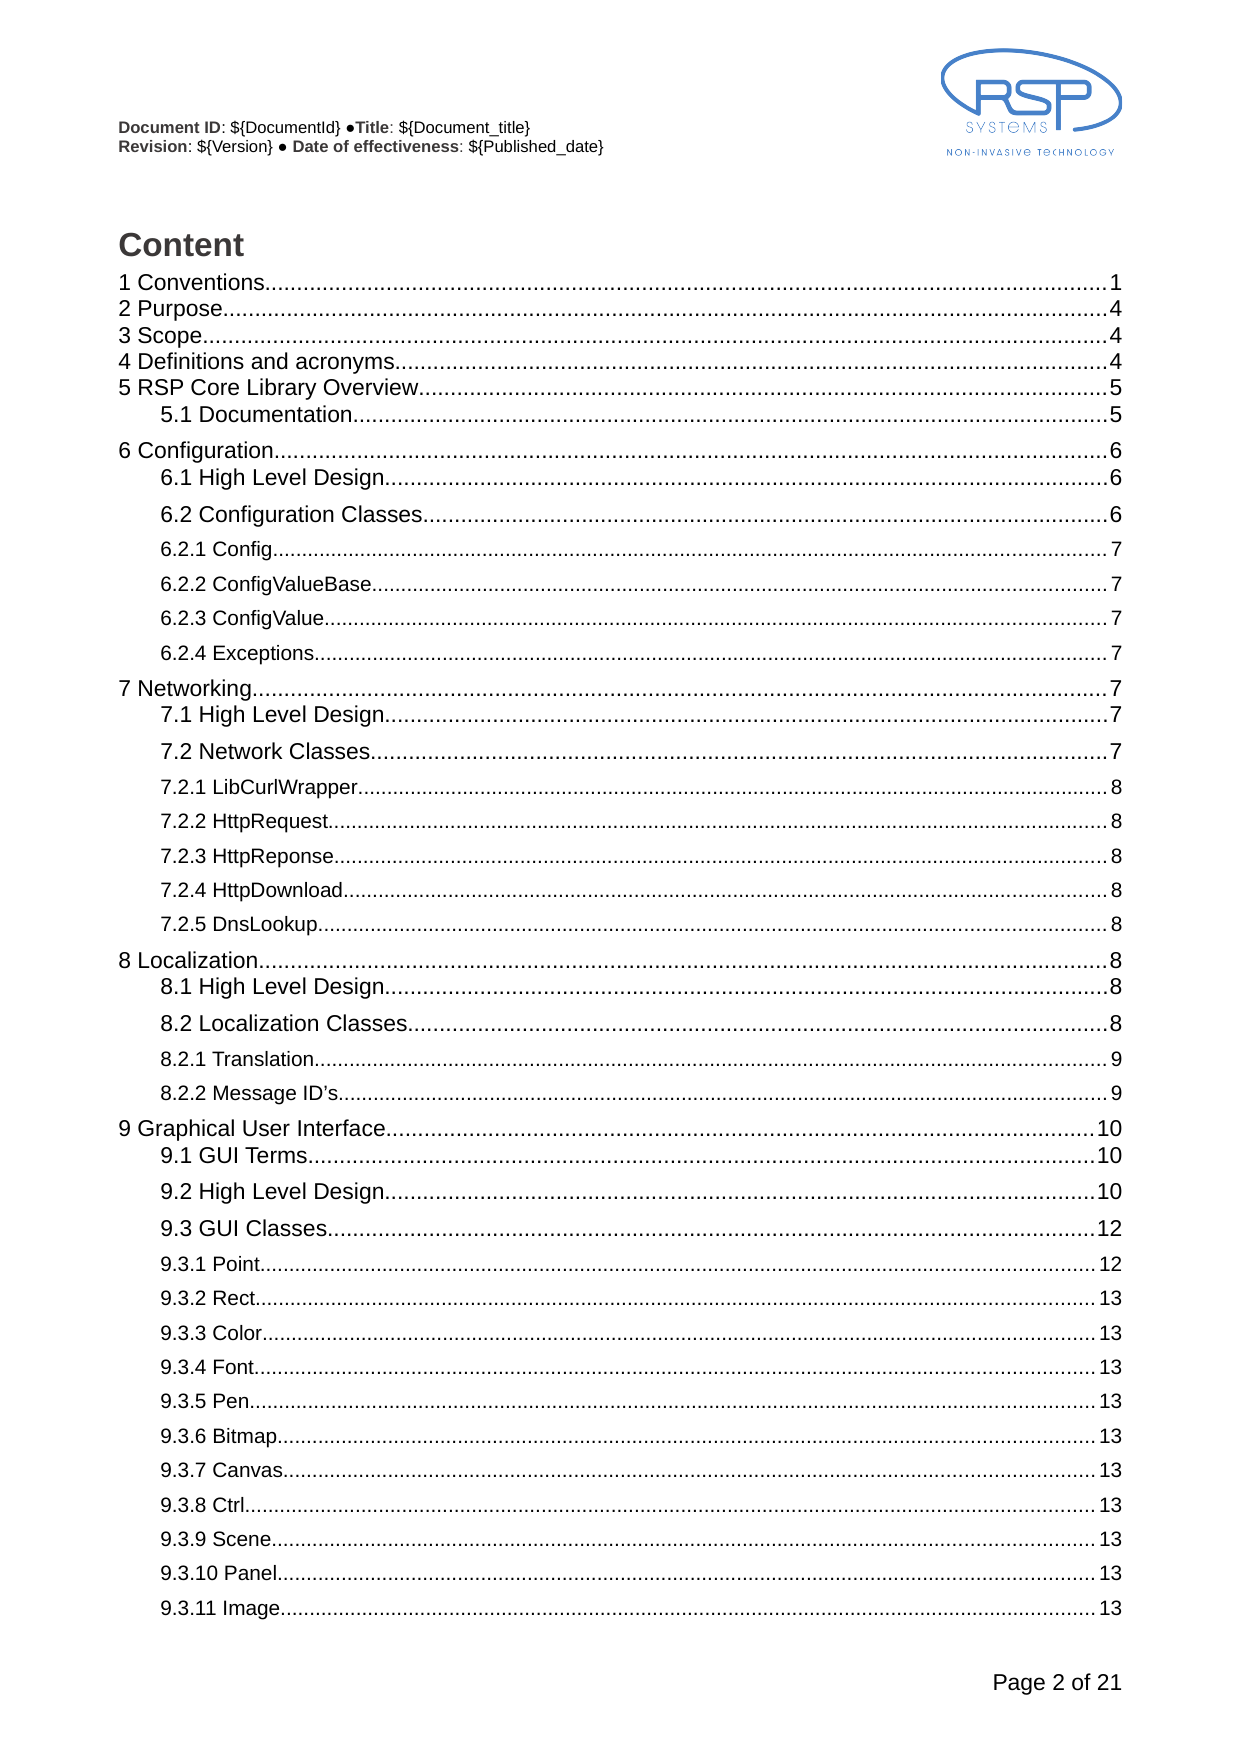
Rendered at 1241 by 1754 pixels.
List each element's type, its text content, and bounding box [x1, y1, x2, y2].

text 9.3 GUI Classes 12 [160, 1215, 1122, 1241]
text 7.2.5 DnsLookup 8 [160, 912, 1122, 936]
text 6.2 Configuration Classes 6 [160, 501, 1122, 527]
text 9.3.10 Panel 13 [160, 1561, 1122, 1585]
text 6.2.1 Config 7 [160, 537, 1122, 561]
picture [941, 48, 1123, 156]
text 9.3.2 Rect 13 [160, 1286, 1122, 1310]
text 9.3.1 Point 12 [160, 1252, 1122, 1276]
text 9.3.7 Canvas 13 [160, 1458, 1122, 1482]
text 9.3.5 Pen 13 [160, 1389, 1122, 1413]
text 6.2.3 ConfigValue 7 [160, 606, 1122, 630]
text 7.2.1 LibCurlWrapper 8 [160, 775, 1122, 799]
text 6.2.4 Exceptions 7 [160, 640, 1122, 664]
text 9.3.11 Image 13 [160, 1596, 1122, 1619]
text 7.1 High Level Design 7 [160, 701, 1122, 727]
text 7.2.2 HttpRequest 8 [160, 809, 1122, 833]
text 3 Scope 4 [118, 322, 1122, 348]
text 8.2.2 Message ID’s 9 [160, 1081, 1122, 1105]
text 8.1 High Level Design 8 [160, 973, 1122, 999]
text 8 Localization 8 [118, 947, 1122, 973]
text 6 Configuration 6 [118, 437, 1122, 464]
text 9.3.9 Scene 13 [160, 1527, 1122, 1551]
subtitle Content [118, 225, 1122, 263]
text 9.1 GUI Terms 10 [160, 1142, 1122, 1168]
text 9.3.4 Font 13 [160, 1355, 1122, 1379]
text 8.2.1 Translation 9 [160, 1046, 1122, 1070]
text 4 Definitions and acronyms 4 [118, 348, 1122, 374]
text 9.3.8 Ctrl 13 [160, 1492, 1122, 1516]
text 7.2.3 HttpReponse 8 [160, 843, 1122, 867]
text 7.2 Network Classes 7 [160, 738, 1122, 764]
text 7.2.4 HttpDownload 8 [160, 878, 1122, 902]
text 6.1 High Level Design 6 [160, 464, 1122, 490]
text 6.2.2 ConfigValueBase 7 [160, 572, 1122, 596]
text 5.1 Documentation 5 [160, 401, 1122, 427]
text 2 Purpose 4 [118, 295, 1122, 322]
text 9 Graphical User Interface 10 [118, 1115, 1122, 1142]
text 7 Networking 7 [118, 675, 1122, 701]
text 1 Conventions 1 [118, 269, 1122, 295]
text 5 RSP Core Library Overview 5 [118, 374, 1122, 401]
text 8.2 Localization Classes 8 [160, 1010, 1122, 1036]
text 9.3.6 Bitmap 13 [160, 1424, 1122, 1448]
text 9.2 High Level Design 10 [160, 1178, 1122, 1205]
text 9.3.3 Color 13 [160, 1321, 1122, 1344]
